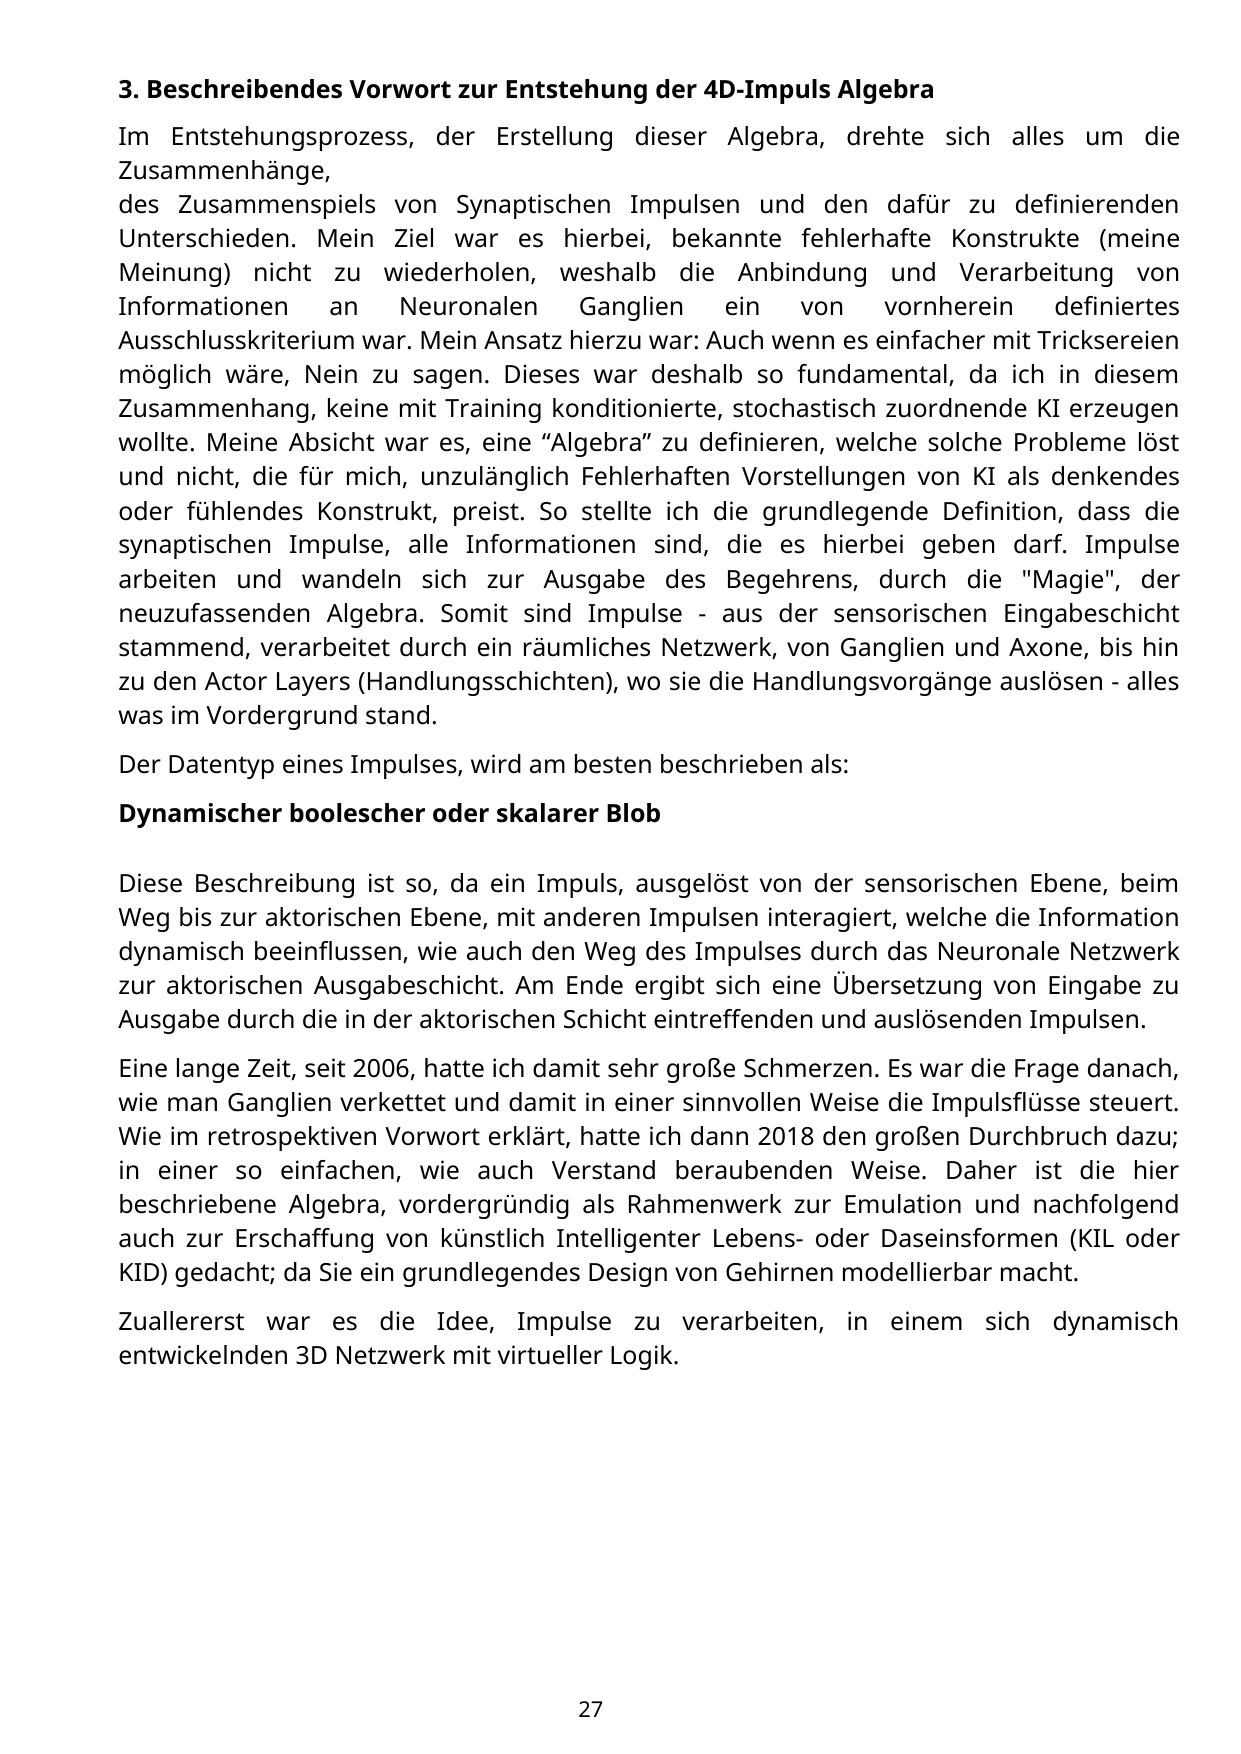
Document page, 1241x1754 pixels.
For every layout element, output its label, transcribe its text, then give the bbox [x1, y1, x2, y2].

subtitle 3. Beschreibendes Vorwort zur Entstehung der 4D-Impuls Algebra [118, 72, 1181, 106]
subtitle Dynamischer boolescher oder skalarer Blob [118, 795, 1181, 829]
text Eine lange Zeit, seit 2006, hatte ich damit sehr große Schmerzen. Es war die Frage danach, wie man Ganglien verkettet und damit in einer sinnvollen Weise die Impulsflüsse steuert. Wie im retrospektiven Vorwort erklärt, hatte ich dann 2018 den großen Durchbruch dazu; in einer so einfachen, wie auch Verstand beraubenden Weise. Daher ist die hier beschriebene Algebra, vordergründig als Rahmenwerk zur Emulation und nachfolgend auch zur Erschaffung von künstlich Intelligenter Lebens- oder Daseinsformen (KIL oder KID) gedacht; da Sie ein grundlegendes Design von Gehirnen modellierbar macht. [118, 1051, 1181, 1289]
text Diese Beschreibung ist so, da ein Impuls, ausgelöst von der sensorischen Ebene, beim Weg bis zur aktorischen Ebene, mit anderen Impulsen interagiert, welche die Information dynamisch beeinflussen, wie auch den Weg des Impulses durch das Neuronale Netzwerk zur aktorischen Ausgabeschicht. Am Ende ergibt sich eine Übersetzung von Eingabe zu Ausgabe durch die in der aktorischen Schicht eintreffenden und auslösenden Impulsen. [118, 836, 1181, 1036]
text Der Datentyp eines Impulses, wird am besten beschrieben als: [118, 746, 1181, 780]
text Zuallererst war es die Idee, Impulse zu verarbeiten, in einem sich dynamisch entwickelnden 3D Netzwerk mit virtueller Logik. [118, 1304, 1181, 1372]
text Im Entstehungsprozess, der Erstellung dieser Algebra, drehte sich alles um die Zusammenhänge, des Zusammenspiels von Synaptischen Impulsen und den dafür zu definierenden Unterschieden. Mein Ziel war es hierbei, bekannte fehlerhafte Konstrukte (meine Meinung) nicht zu wiederholen, weshalb die Anbindung und Verarbeitung von Informationen an Neuronalen Ganglien ein von vornherein definiertes Ausschlusskriterium war. Mein Ansatz hierzu war: Auch wenn es einfacher mit Tricksereien möglich wäre, Nein zu sagen. Dieses war deshalb so fundamental, da ich in diesem Zusammenhang, keine mit Training konditionierte, stochastisch zuordnende KI erzeugen wollte. Meine Absicht war es, eine “Algebra” zu definieren, welche solche Probleme löst und nicht, die für mich, unzulänglich Fehlerhaften Vorstellungen von KI als denkendes oder fühlendes Konstrukt, preist. So stellte ich die grundlegende Definition, dass die synaptischen Impulse, alle Informationen sind, die es hierbei geben darf. Impulse arbeiten und wandeln sich zur Ausgabe des Begehrens, durch die "Magie", der neuzufassenden Algebra. Somit sind Impulse - aus der sensorischen Eingabeschicht stammend, verarbeitet durch ein räumliches Netzwerk, von Ganglien und Axone, bis hin zu den Actor Layers (Handlungsschichten), wo sie die Handlungsvorgänge auslösen - alles was im Vordergrund stand. [118, 118, 1181, 732]
